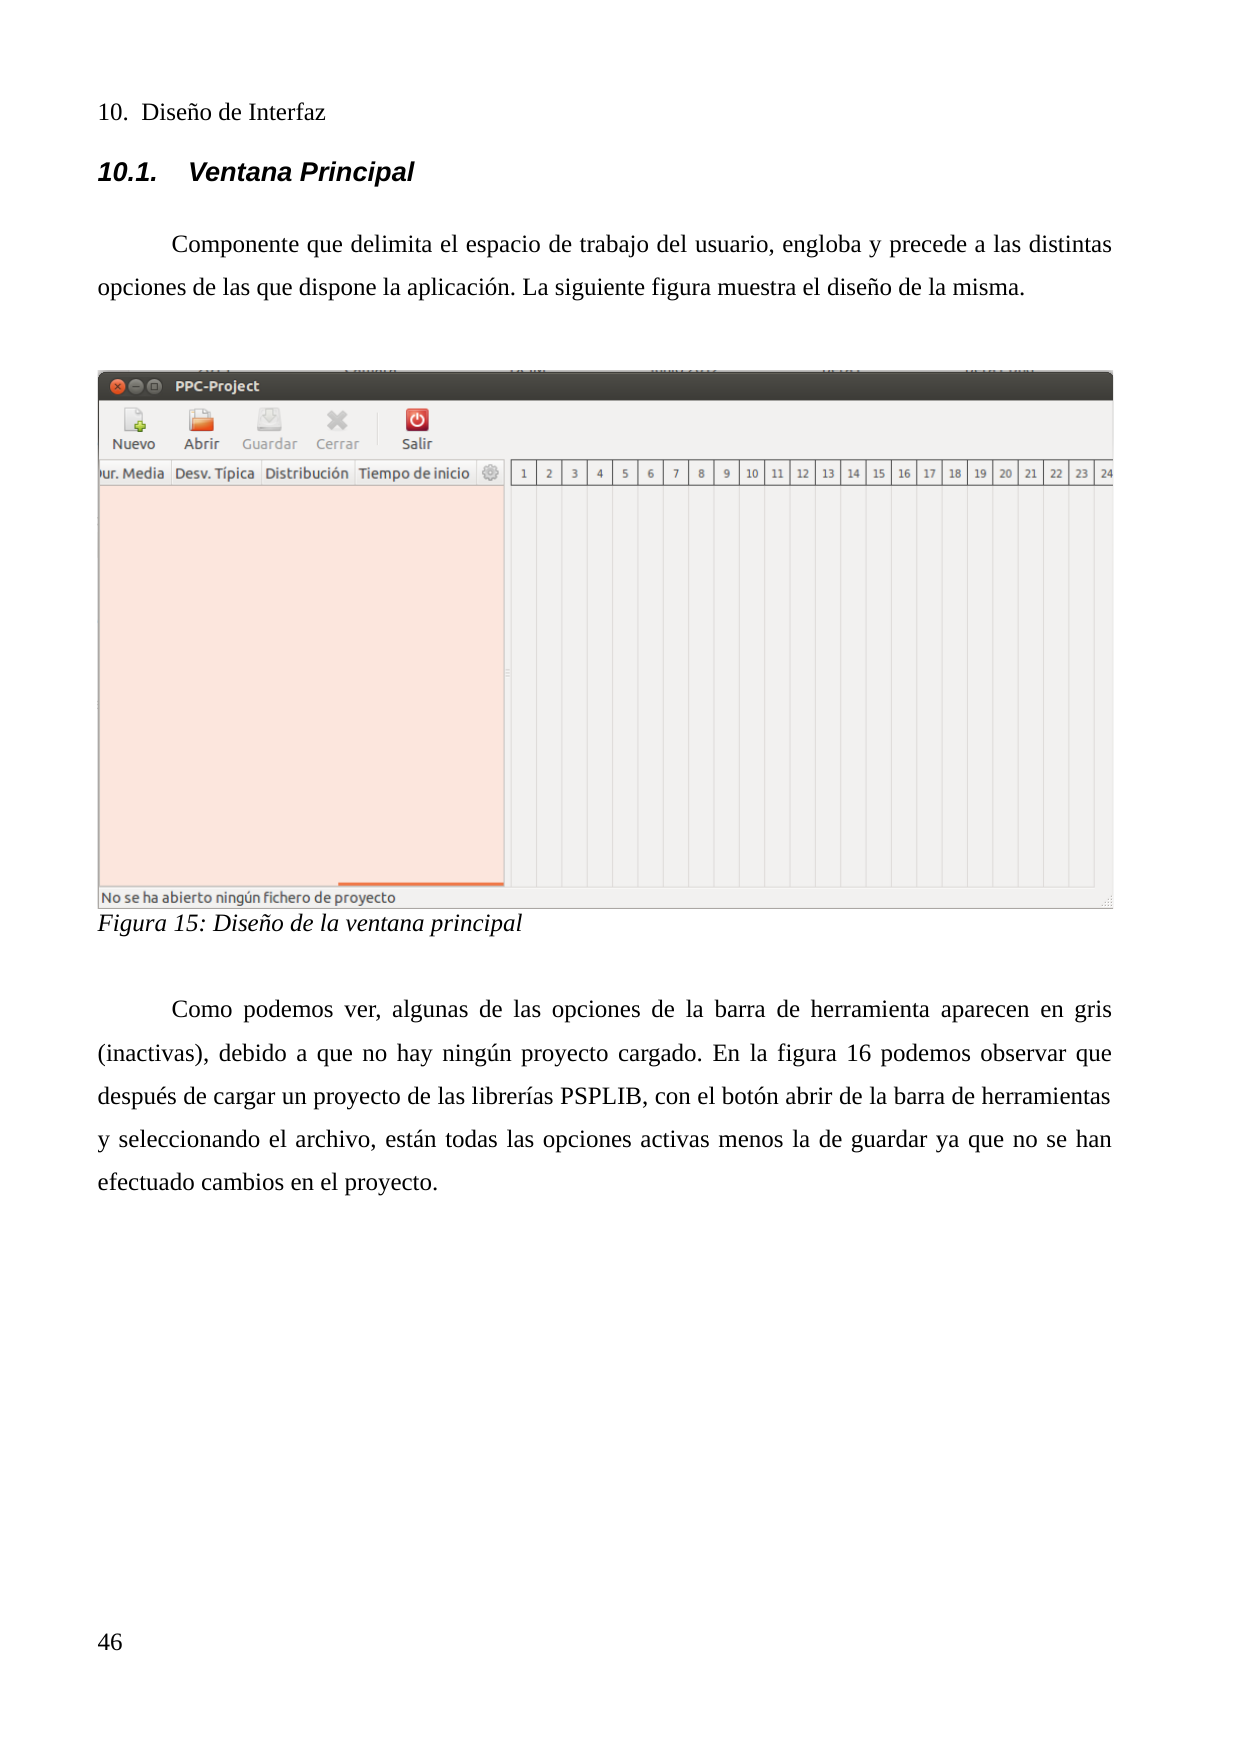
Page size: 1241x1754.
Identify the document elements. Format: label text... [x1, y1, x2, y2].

picture [97, 370, 1114, 909]
text Componente que delimita el espacio de trabajo del usuario, engloba y precede a las distintas opciones de las que dispone la aplicación. La siguiente figura muestra el diseño de la misma. [97, 229, 1113, 301]
text Como podemos ver, algunas de las opciones de la barra de herramienta aparecen en gris (inactivas), debido a que no hay ningún proyecto cargado. En la figura 16 podemos observar que después de cargar un proyecto de las librerías PSPLIB, con el botón abrir de la barra de herramientas y seleccionando el archivo, están todas las opciones activas menos la de guardar ya que no se han efectuado cambios en el proyecto. [97, 994, 1113, 1196]
subtitle Ventana Principal [97, 156, 1113, 187]
text Figura 15: Diseño de la ventana principal [97, 909, 1113, 937]
